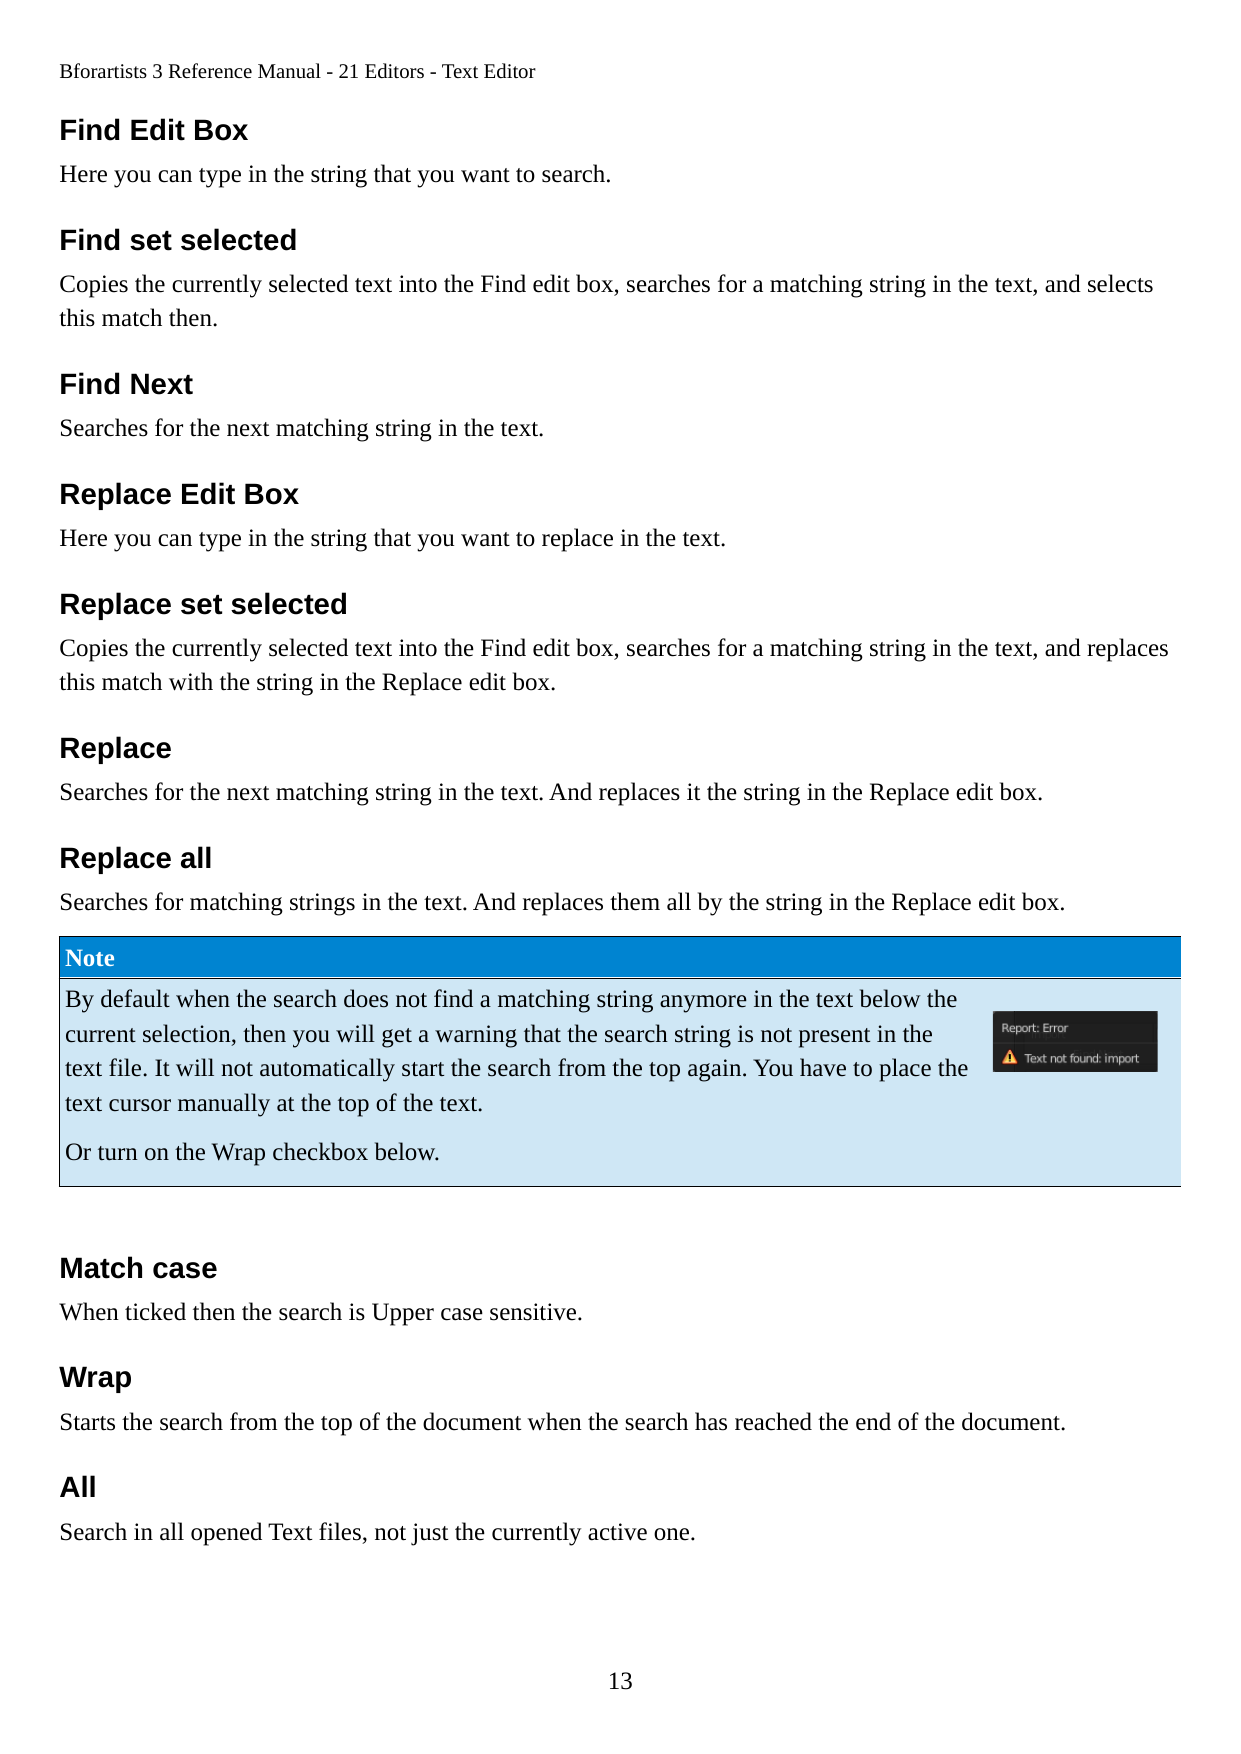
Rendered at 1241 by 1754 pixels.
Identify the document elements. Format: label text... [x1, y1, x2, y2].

text Searches for the next matching string in the text. And replaces it the string in the Replace edit box. [59, 777, 1181, 806]
subtitle Find Next [59, 367, 1181, 401]
text Search in all opened Text files, not just the currently active one. [59, 1517, 1181, 1545]
table_cell By default when the search does not find a matching string anymore in the text below the current selection, then you will get a warning that the search string is not present in the text file. It will not automatically start the search from the top again. You have to place the text cursor manually at the top of the text. Or turn on the Wrap checkbox below. [60, 979, 1181, 1186]
subtitle Replace set selected [59, 587, 1181, 620]
text When ticked then the search is Upper case sensitive. [59, 1297, 1181, 1326]
subtitle Wrap [59, 1360, 1181, 1394]
text Here you can type in the string that you want to replace in the text. [59, 523, 1181, 552]
text Searches for matching strings in the text. And replaces them all by the string in the Replace edit box. [59, 887, 1181, 916]
subtitle Find Edit Box [59, 113, 1181, 146]
subtitle All [59, 1470, 1181, 1504]
picture [992, 1011, 1158, 1072]
subtitle Match case [59, 1251, 1181, 1284]
table_header Note [60, 937, 1181, 977]
text Searches for the next matching string in the text. [59, 413, 1181, 442]
subtitle Replace Edit Box [59, 477, 1181, 511]
text Starts the search from the top of the document when the search has reached the end of the document. [59, 1407, 1181, 1435]
subtitle Replace all [59, 841, 1181, 875]
text Here you can type in the string that you want to search. [59, 159, 1181, 188]
text Copies the currently selected text into the Find edit box, searches for a matching string in the text, and selects this match then. [59, 269, 1181, 332]
text Copies the currently selected text into the Find edit box, searches for a matching string in the text, and replaces this match with the string in the Replace edit box. [59, 633, 1181, 696]
subtitle Find set selected [59, 222, 1181, 256]
subtitle Replace [59, 731, 1181, 765]
